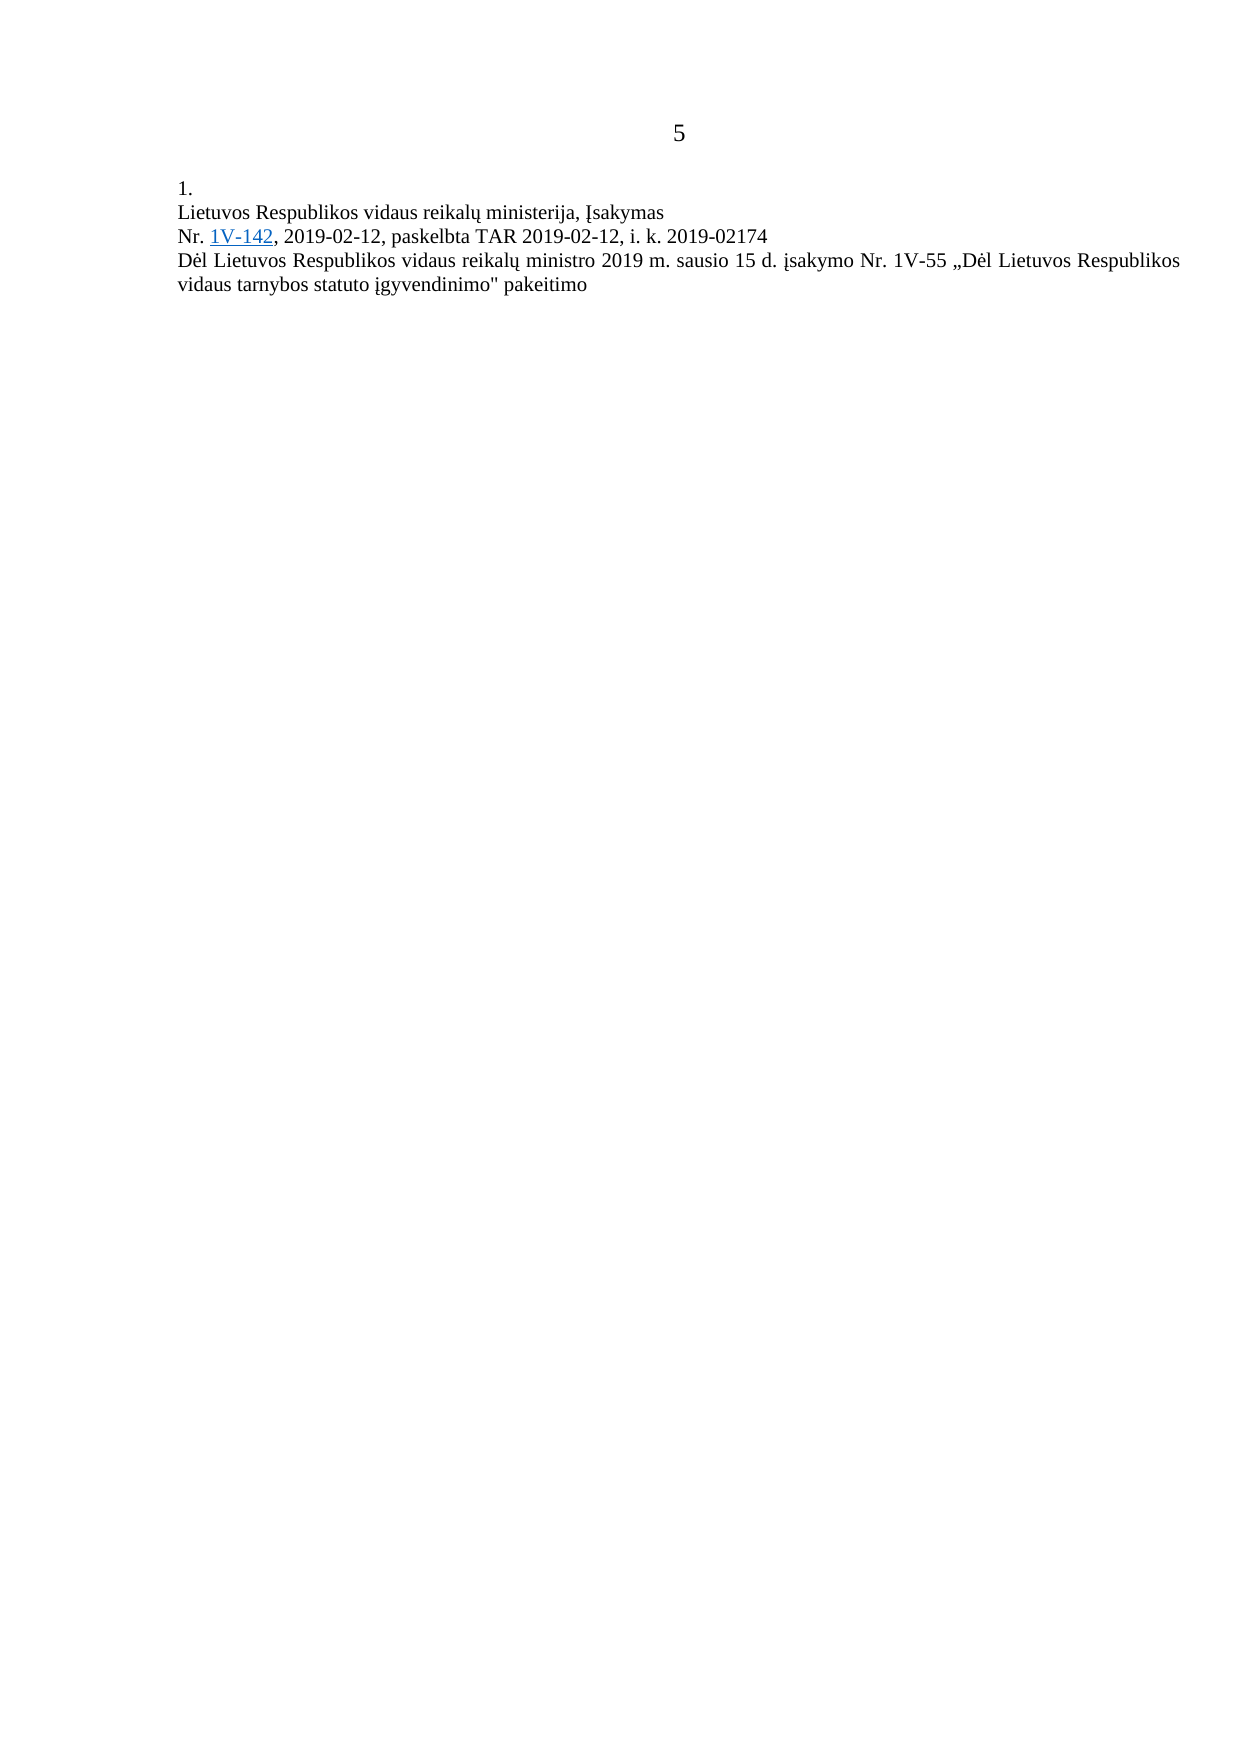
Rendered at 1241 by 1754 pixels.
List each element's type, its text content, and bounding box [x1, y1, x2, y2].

text Nr. 1V-142, 2019-02-12, paskelbta TAR 2019-02-12, i. k. 2019-02174 [177, 224, 1181, 248]
text Dėl Lietuvos Respublikos vidaus reikalų ministro 2019 m. sausio 15 d. įsakymo Nr. 1V-55 „Dėl Lietuvos Respublikos vidaus tarnybos statuto įgyvendinimo" pakeitimo [177, 248, 1181, 296]
text Lietuvos Respublikos vidaus reikalų ministerija, Įsakymas [177, 200, 1181, 224]
text 1. [177, 176, 1181, 200]
